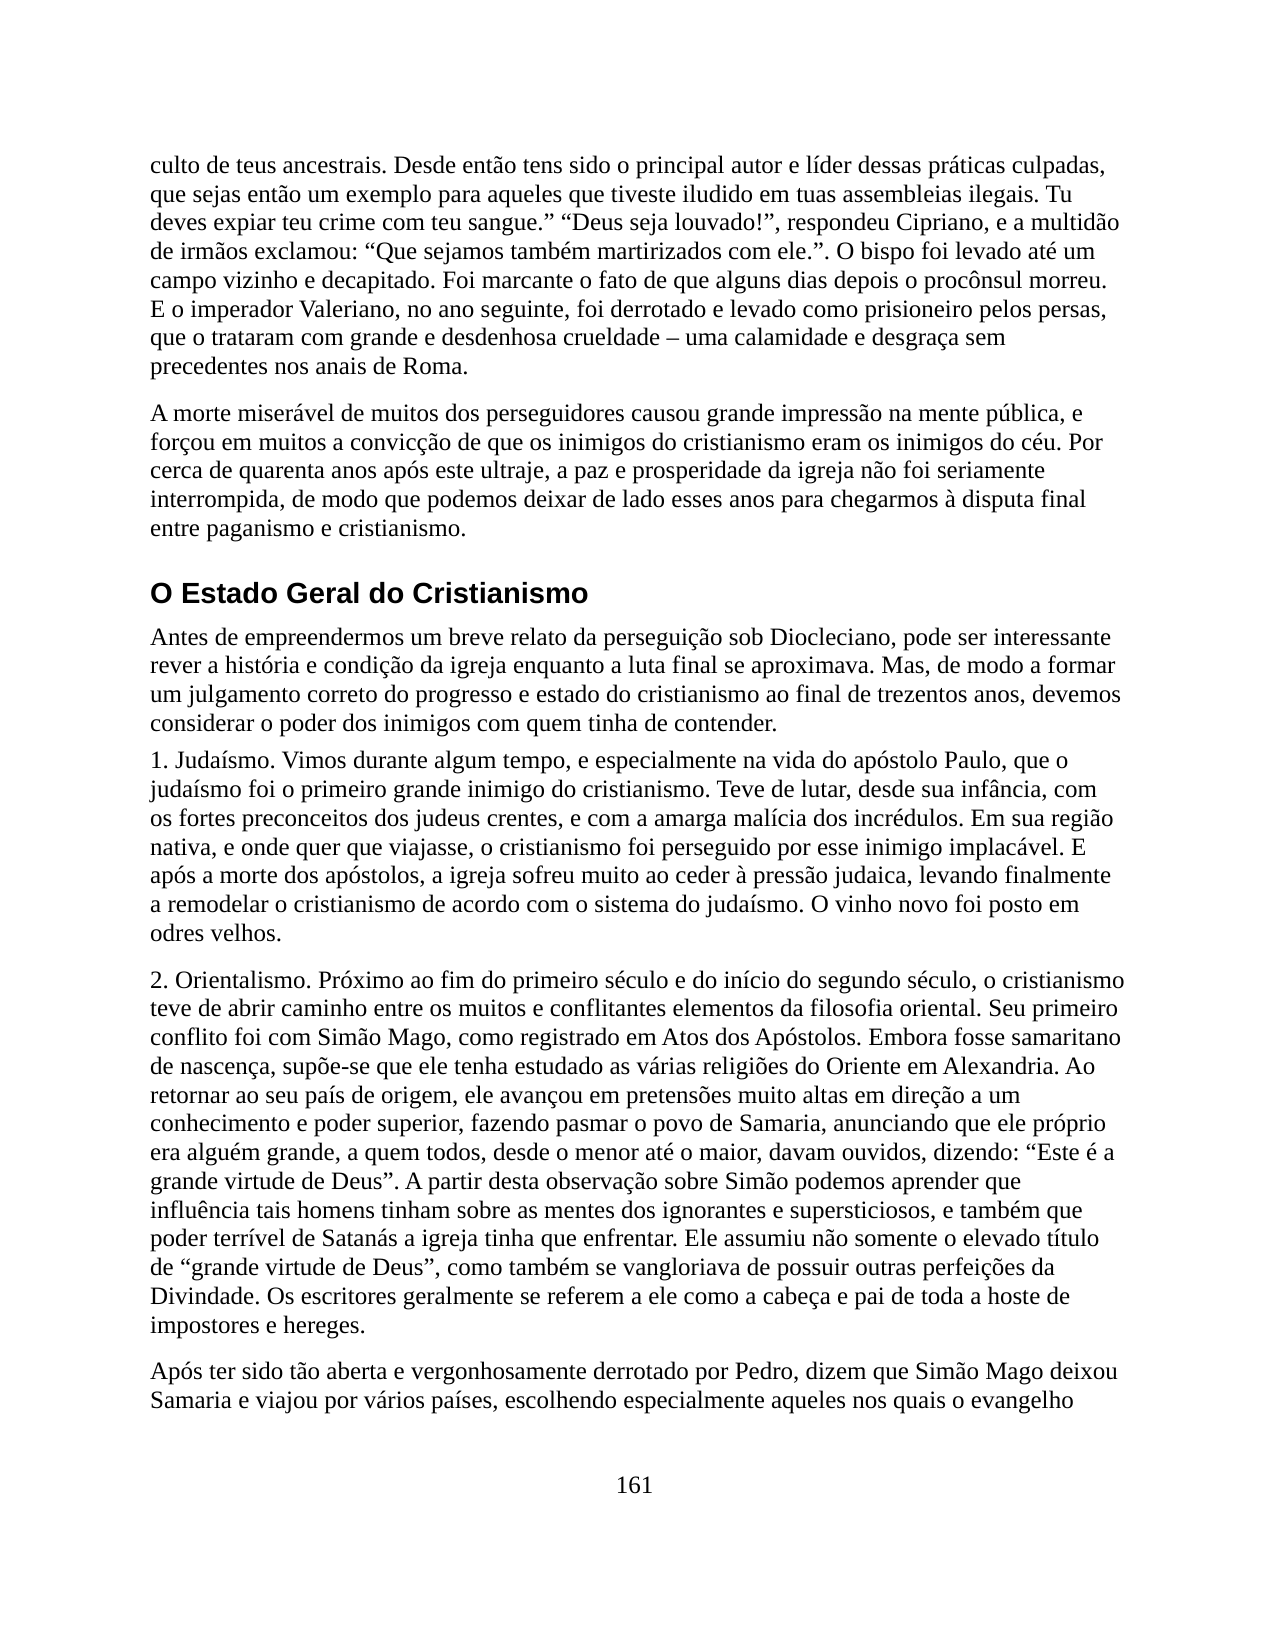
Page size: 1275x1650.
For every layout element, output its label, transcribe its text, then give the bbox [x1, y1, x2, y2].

text A morte miserável de muitos dos perseguidores causou grande impressão na mente pública, e forçou em muitos a convicção de que os inimigos do cristianismo eram os inimigos do céu. Por cerca de quarenta anos após este ultraje, a paz e prosperidade da igreja não foi seriamente interrompida, de modo que podemos deixar de lado esses anos para chegarmos à disputa final entre paganismo e cristianismo. [150, 398, 1125, 542]
text culto de teus ancestrais. Desde então tens sido o principal autor e líder dessas práticas culpadas, que sejas então um exemplo para aqueles que tiveste iludido em tuas assembleias ilegais. Tu deves expiar teu crime com teu sangue.” “Deus seja louvado!”, respondeu Cipriano, e a multidão de irmãos exclamou: “Que sejamos também martirizados com ele.”. O bispo foi levado até um campo vizinho e decapitado. Foi marcante o fato de que alguns dias depois o procônsul morreu. E o imperador Valeriano, no ano seguinte, foi derrotado e levado como prisioneiro pelos persas, que o trataram com grande e desdenhosa crueldade – uma calamidade e desgraça sem precedentes nos anais de Roma. [150, 150, 1125, 380]
subtitle O Estado Geral do Cristianismo [150, 576, 1125, 609]
text Antes de empreendermos um breve relato da perseguição sob Diocleciano, pode ser interessante rever a história e condição da igreja enquanto a luta final se aproximava. Mas, de modo a formar um julgamento correto do progresso e estado do cristianismo ao final de trezentos anos, devemos considerar o poder dos inimigos com quem tinha de contender. [150, 622, 1125, 737]
text 1. Judaísmo. Vimos durante algum tempo, e especialmente na vida do apóstolo Paulo, que o judaísmo foi o primeiro grande inimigo do cristianismo. Teve de lutar, desde sua infância, com os fortes preconceitos dos judeus crentes, e com a amarga malícia dos incrédulos. Em sua região nativa, e onde quer que viajasse, o cristianismo foi perseguido por esse inimigo implacável. E após a morte dos apóstolos, a igreja sofreu muito ao ceder à pressão judaica, levando finalmente a remodelar o cristianismo de acordo com o sistema do judaísmo. O vinho novo foi posto em odres velhos. [150, 746, 1125, 947]
text Após ter sido tão aberta e vergonhosamente derrotado por Pedro, dizem que Simão Mago deixou Samaria e viajou por vários países, escolhendo especialmente aqueles nos quais o evangelho [150, 1356, 1125, 1414]
text 2. Orientalismo. Próximo ao fim do primeiro século e do início do segundo século, o cristianismo teve de abrir caminho entre os muitos e conflitantes elementos da filosofia oriental. Seu primeiro conflito foi com Simão Mago, como registrado em Atos dos Apóstolos. Embora fosse samaritano de nascença, supõe-se que ele tenha estudado as várias religiões do Oriente em Alexandria. Ao retornar ao seu país de origem, ele avançou em pretensões muito altas em direção a um conhecimento e poder superior, fazendo pasmar o povo de Samaria, anunciando que ele próprio era alguém grande, a quem todos, desde o menor até o maior, davam ouvidos, dizendo: “Este é a grande virtude de Deus”. A partir desta observação sobre Simão podemos aprender que influência tais homens tinham sobre as mentes dos ignorantes e supersticiosos, e também que poder terrível de Satanás a igreja tinha que enfrentar. Ele assumiu não somente o elevado título de “grande virtude de Deus”, como também se vangloriava de possuir outras perfeições da Divindade. Os escritores geralmente se referem a ele como a cabeça e pai de toda a hoste de impostores e hereges. [150, 965, 1125, 1338]
